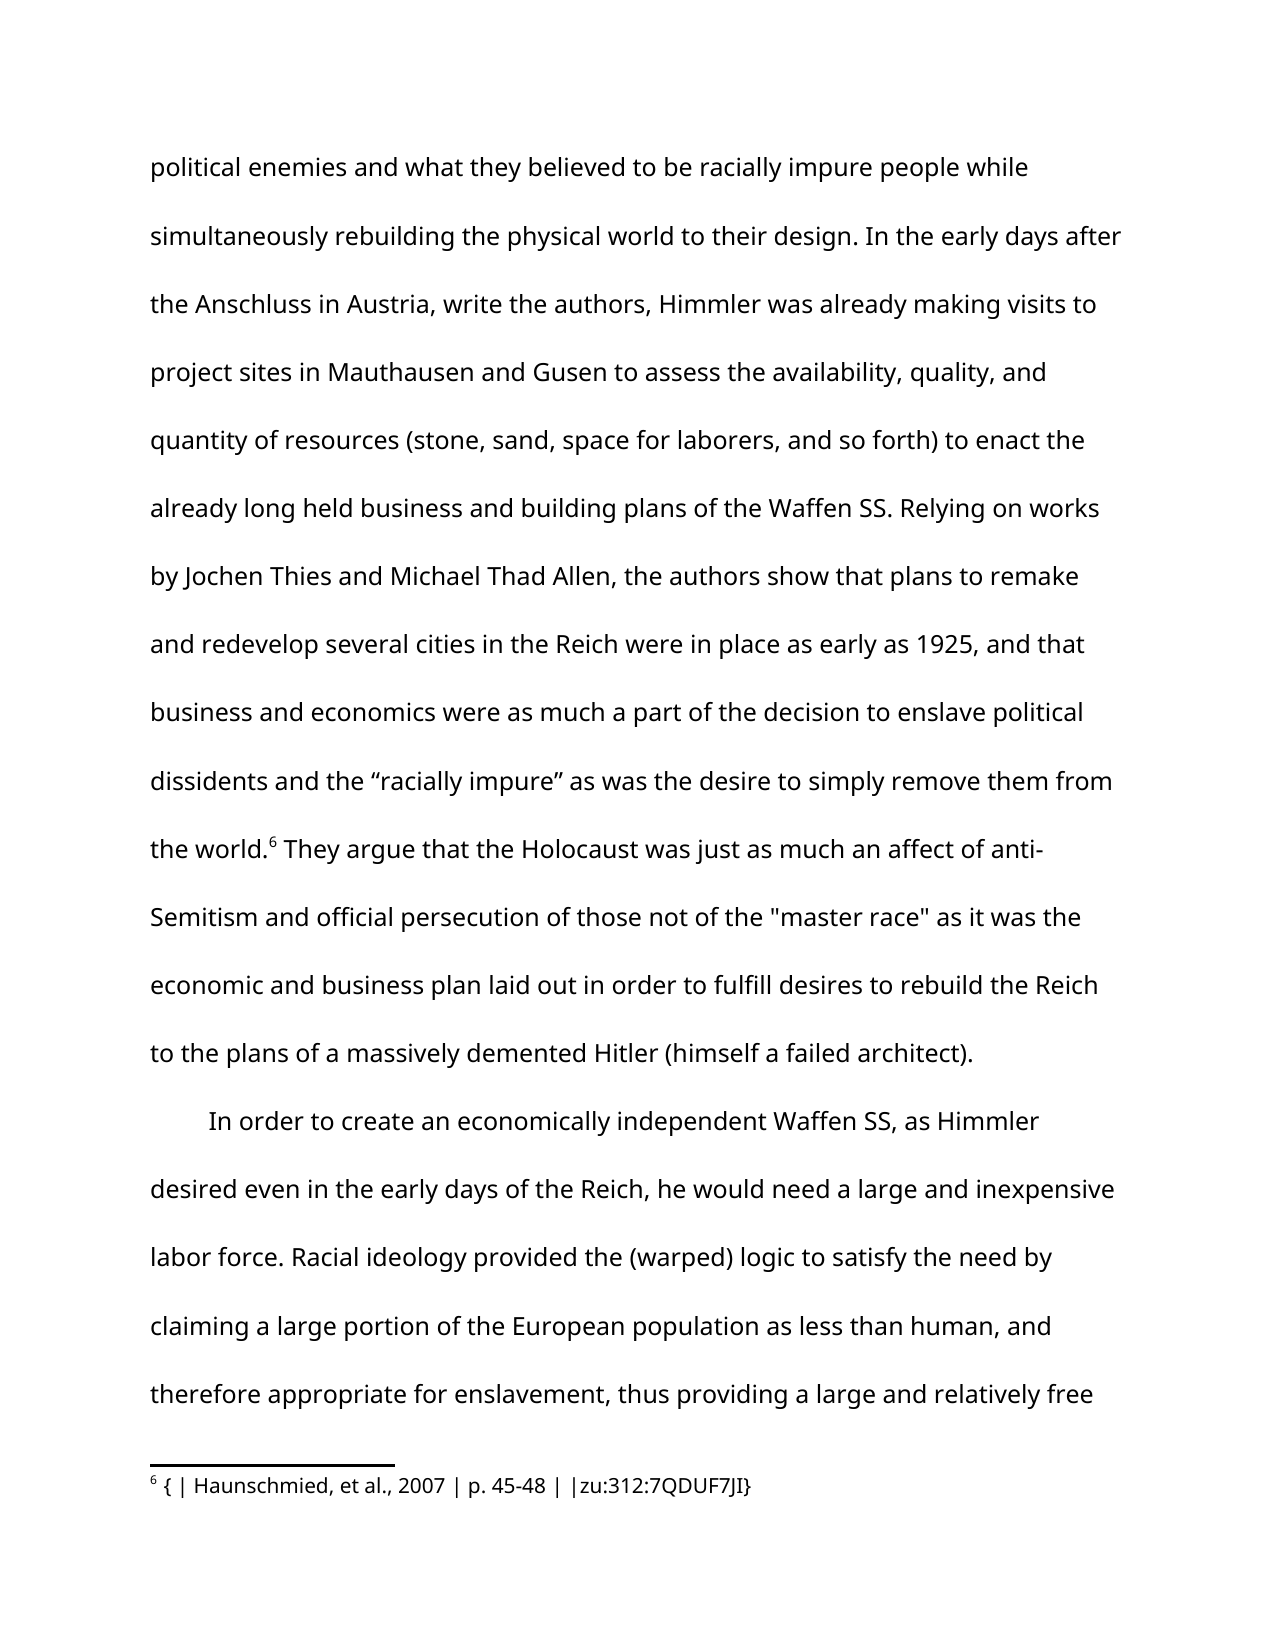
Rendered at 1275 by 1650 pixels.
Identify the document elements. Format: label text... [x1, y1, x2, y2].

text In order to create an economically independent Waffen SS, as Himmler desired even in the early days of the Reich, he would need a large and inexpensive labor force. Racial ideology provided the (warped) logic to satisfy the need by claiming a large portion of the European population as less than human, and therefore appropriate for enslavement, thus providing a large and relatively free [150, 1104, 1125, 1410]
text { | Haunschmied, et al., 2007 | p. 45-48 | |zu:312:7QDUF7JI} [150, 1472, 1125, 1500]
text political enemies and what they believed to be racially impure people while simultaneously rebuilding the physical world to their design. In the early days after the Anschluss in Austria, write the authors, Himmler was already making visits to project sites in Mauthausen and Gusen to assess the availability, quality, and quantity of resources (stone, sand, space for laborers, and so forth) to enact the already long held business and building plans of the Waffen SS. Relying on works by Jochen Thies and Michael Thad Allen, the authors show that plans to remake and redevelop several cities in the Reich were in place as early as 1925, and that business and economics were as much a part of the decision to enslave political dissidents and the “racially impure” as was the desire to simply remove them from the world. They argue that the Holocaust was just as much an affect of anti-Semitism and official persecution of those not of the "master race" as it was the economic and business plan laid out in order to fulfill desires to rebuild the Reich to the plans of a massively demented Hitler (himself a failed architect). [150, 150, 1125, 1070]
